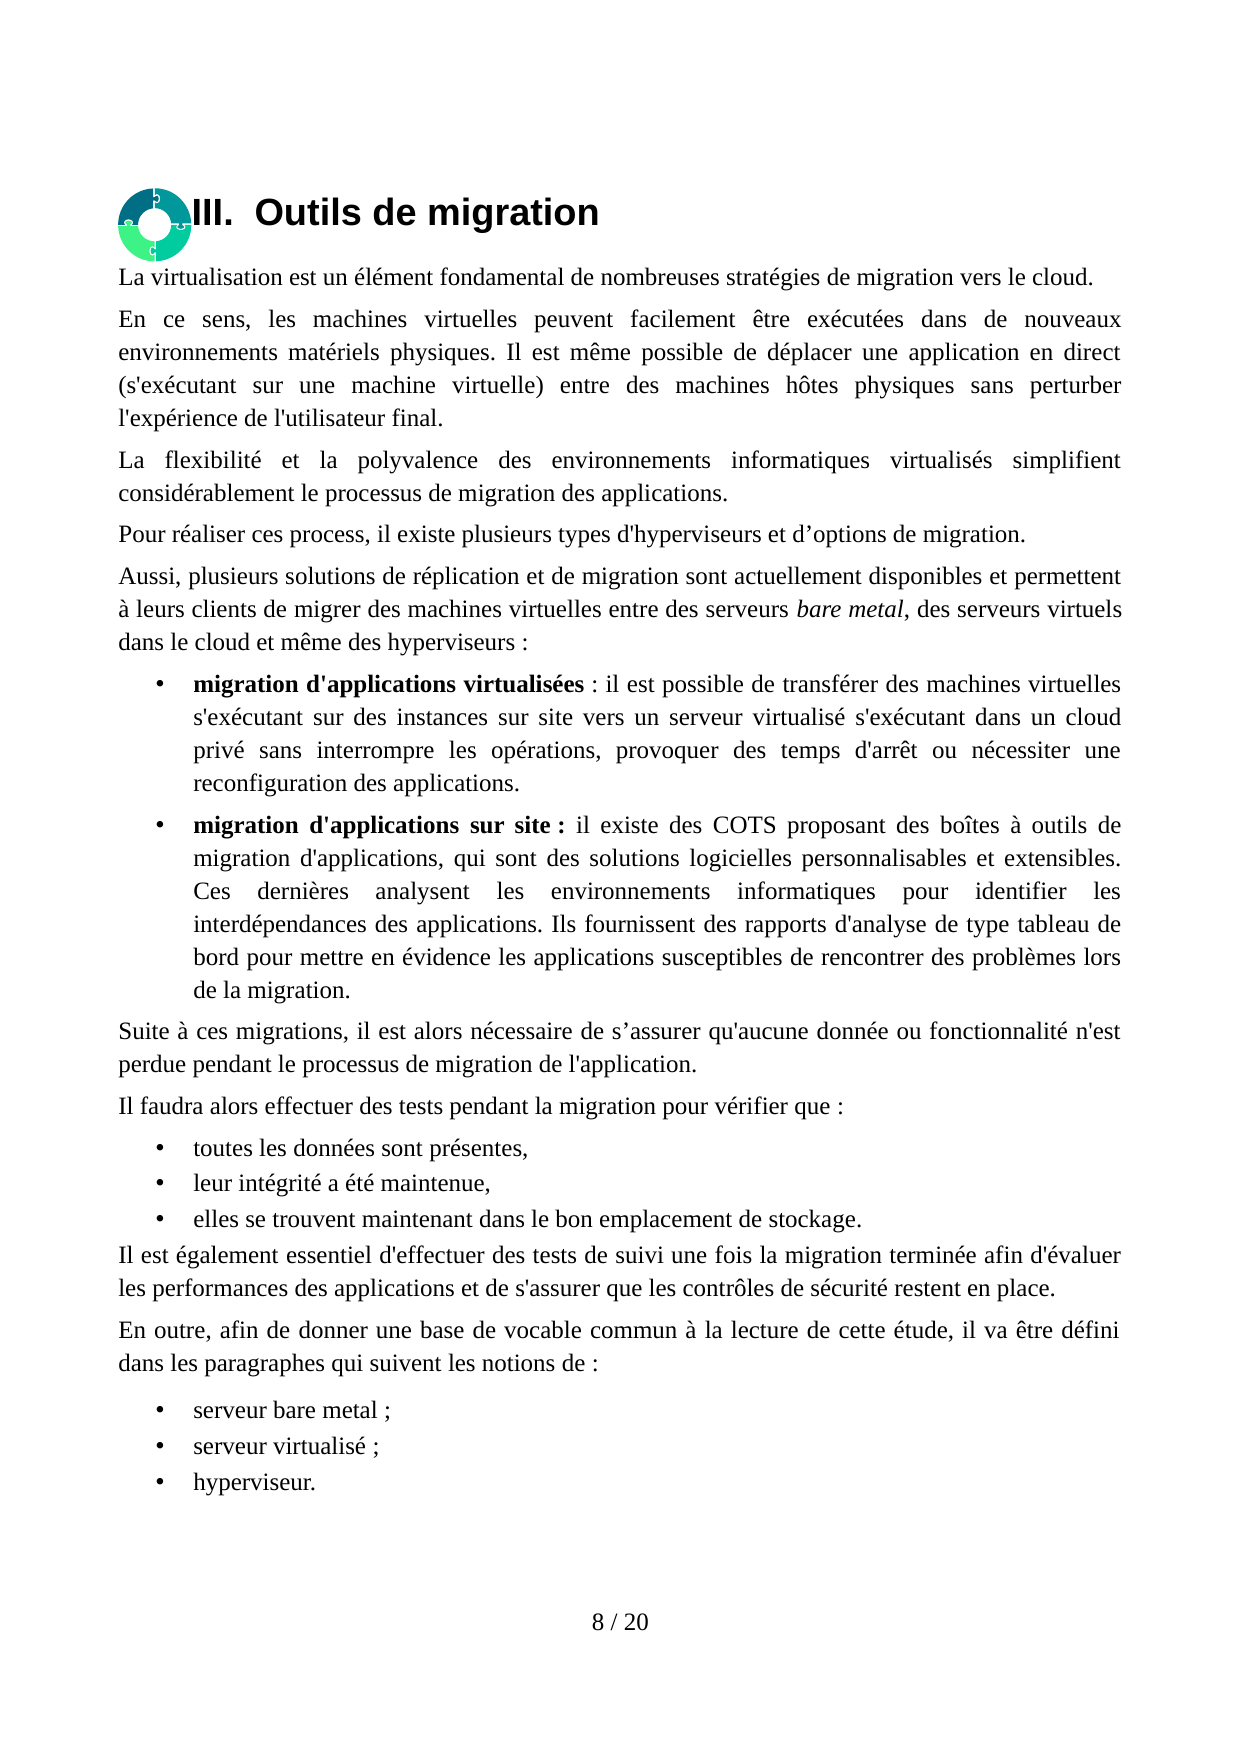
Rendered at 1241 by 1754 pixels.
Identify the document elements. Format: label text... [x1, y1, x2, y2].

text Il faudra alors effectuer des tests pendant la migration pour vérifier que : [118, 1091, 1122, 1120]
text En outre, afin de donner une base de vocable commun à la lecture de cette étude, il va être défini dans les paragraphes qui suivent les notions de : [118, 1315, 1122, 1376]
list migration d'applications virtualisées : il est possible de transférer des machines virtuelles s'exécutant sur des instances sur site vers un serveur virtualisé s'exécutant dans un cloud privé sans interrompre les opérations, provoquer des temps d'arrêt ou nécessiter une reconfiguration des applications. [156, 669, 1122, 797]
subtitle Outils de migration [166, 189, 1122, 233]
list leur intégrité a été maintenue, [156, 1168, 1122, 1197]
list toutes les données sont présentes, [156, 1133, 1122, 1162]
text La flexibilité et la polyvalence des environnements informatiques virtualisés simplifient considérablement le processus de migration des applications. [118, 445, 1122, 507]
list serveur virtualisé ; [156, 1431, 1122, 1460]
list elles se trouvent maintenant dans le bon emplacement de stockage. [156, 1204, 1122, 1233]
text En ce sens, les machines virtuelles peuvent facilement être exécutées dans de nouveaux environnements matériels physiques. Il est même possible de déplacer une application en direct (s'exécutant sur une machine virtuelle) entre des machines hôtes physiques sans perturber l'expérience de l'utilisateur final. [118, 304, 1122, 432]
text Aussi, plusieurs solutions de réplication et de migration sont actuellement disponibles et permettent à leurs clients de migrer des machines virtuelles entre des serveurs bare metal, des serveurs virtuels dans le cloud et même des hyperviseurs : [118, 561, 1122, 656]
subtitle [131, 209, 171, 233]
list serveur bare metal ; [156, 1395, 1122, 1424]
text Suite à ces migrations, il est alors nécessaire de s’assurer qu'aucune donnée ou fonctionnalité n'est perdue pendant le processus de migration de l'application. [118, 1016, 1122, 1078]
subtitle [118, 189, 143, 216]
text Il est également essentiel d'effectuer des tests de suivi une fois la migration terminée afin d'évaluer les performances des applications et de s'assurer que les contrôles de sécurité restent en place. [118, 1240, 1122, 1302]
text La virtualisation est un élément fondamental de nombreuses stratégies de migration vers le cloud. [118, 262, 1122, 291]
list hyperviseur. [156, 1467, 1122, 1496]
list migration d'applications sur site : il existe des COTS proposant des boîtes à outils de migration d'applications, qui sont des solutions logicielles personnalisables et extensibles. Ces dernières analysent les environnements informatiques pour identifier les interdépendances des applications. Ils fournissent des rapports d'analyse de type tableau de bord pour mettre en évidence les applications susceptibles de rencontrer des problèmes lors de la migration. [156, 810, 1122, 1003]
text Pour réaliser ces process, il existe plusieurs types d'hyperviseurs et d’options de migration. [118, 519, 1122, 548]
